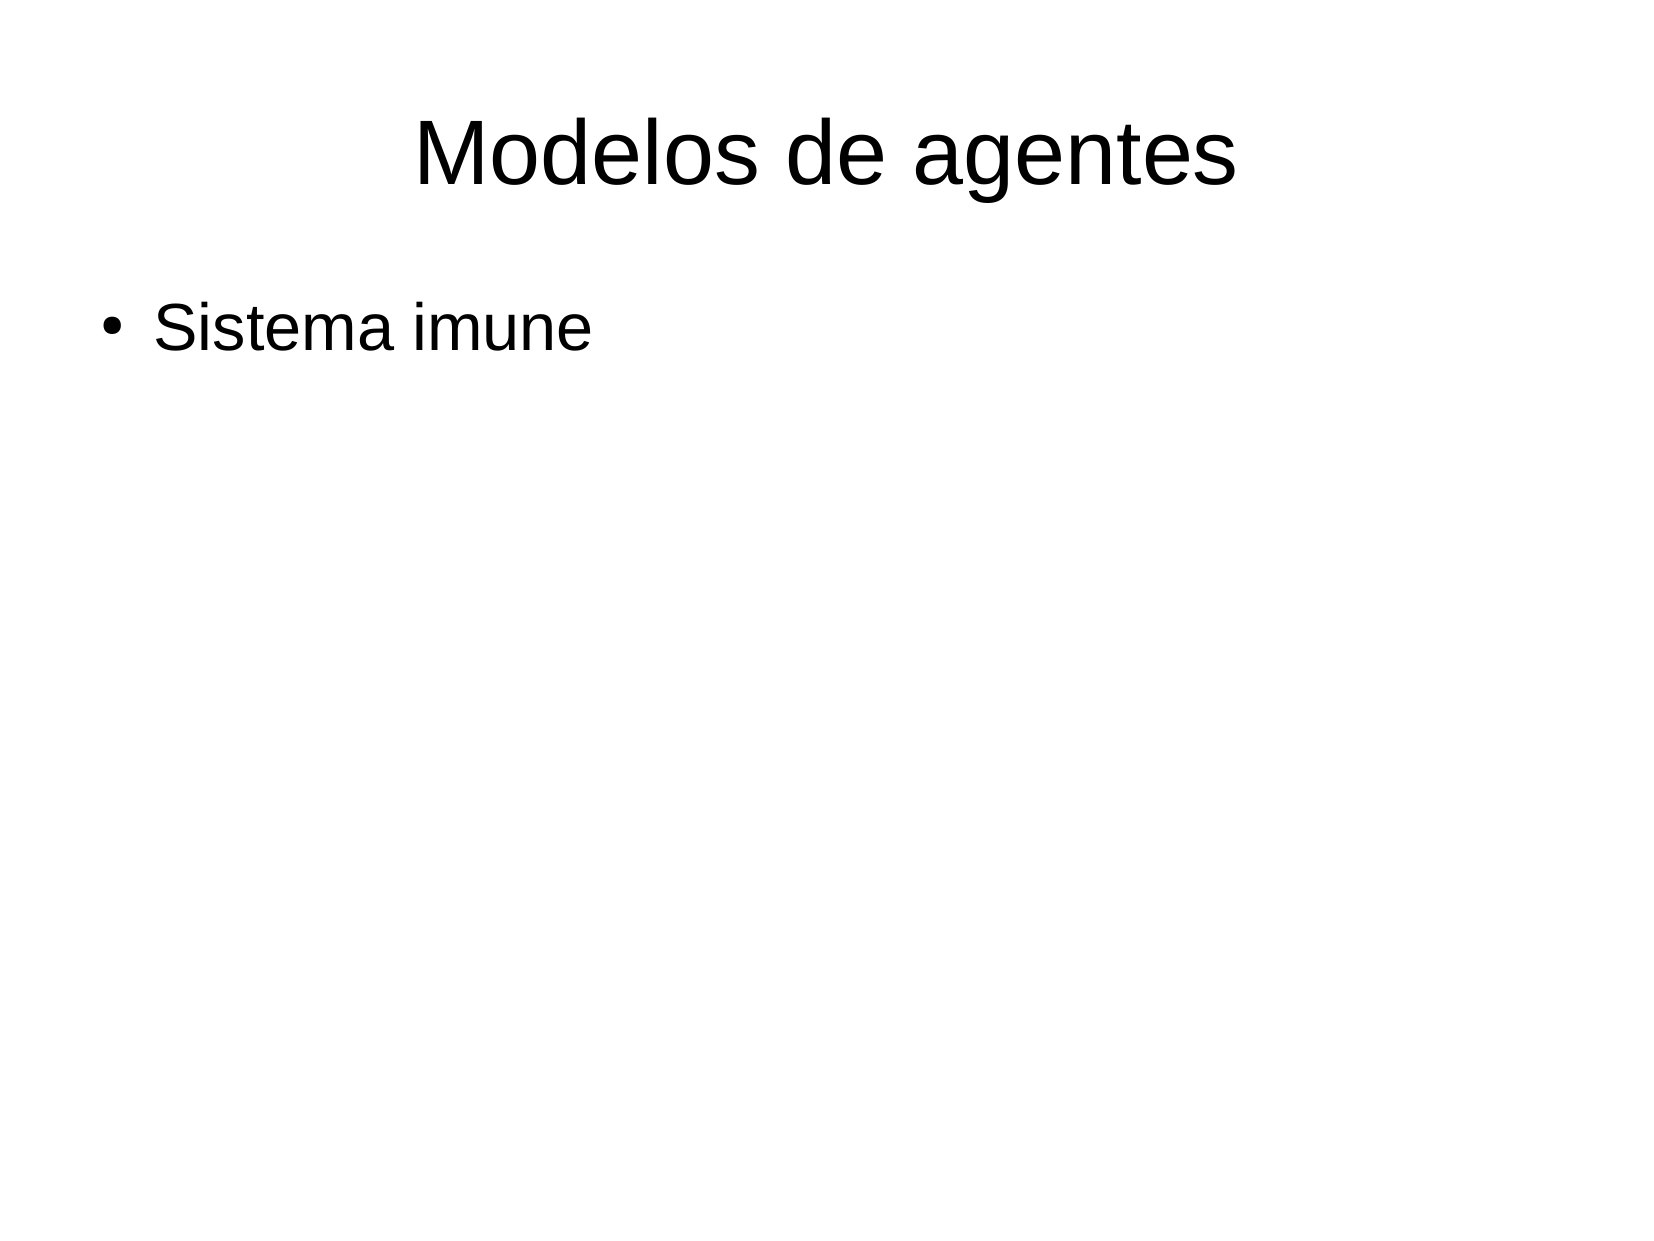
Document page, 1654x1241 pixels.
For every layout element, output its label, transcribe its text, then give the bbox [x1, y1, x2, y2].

list Sistema imune [82, 290, 1571, 1010]
title Modelos de agentes [82, 49, 1571, 257]
